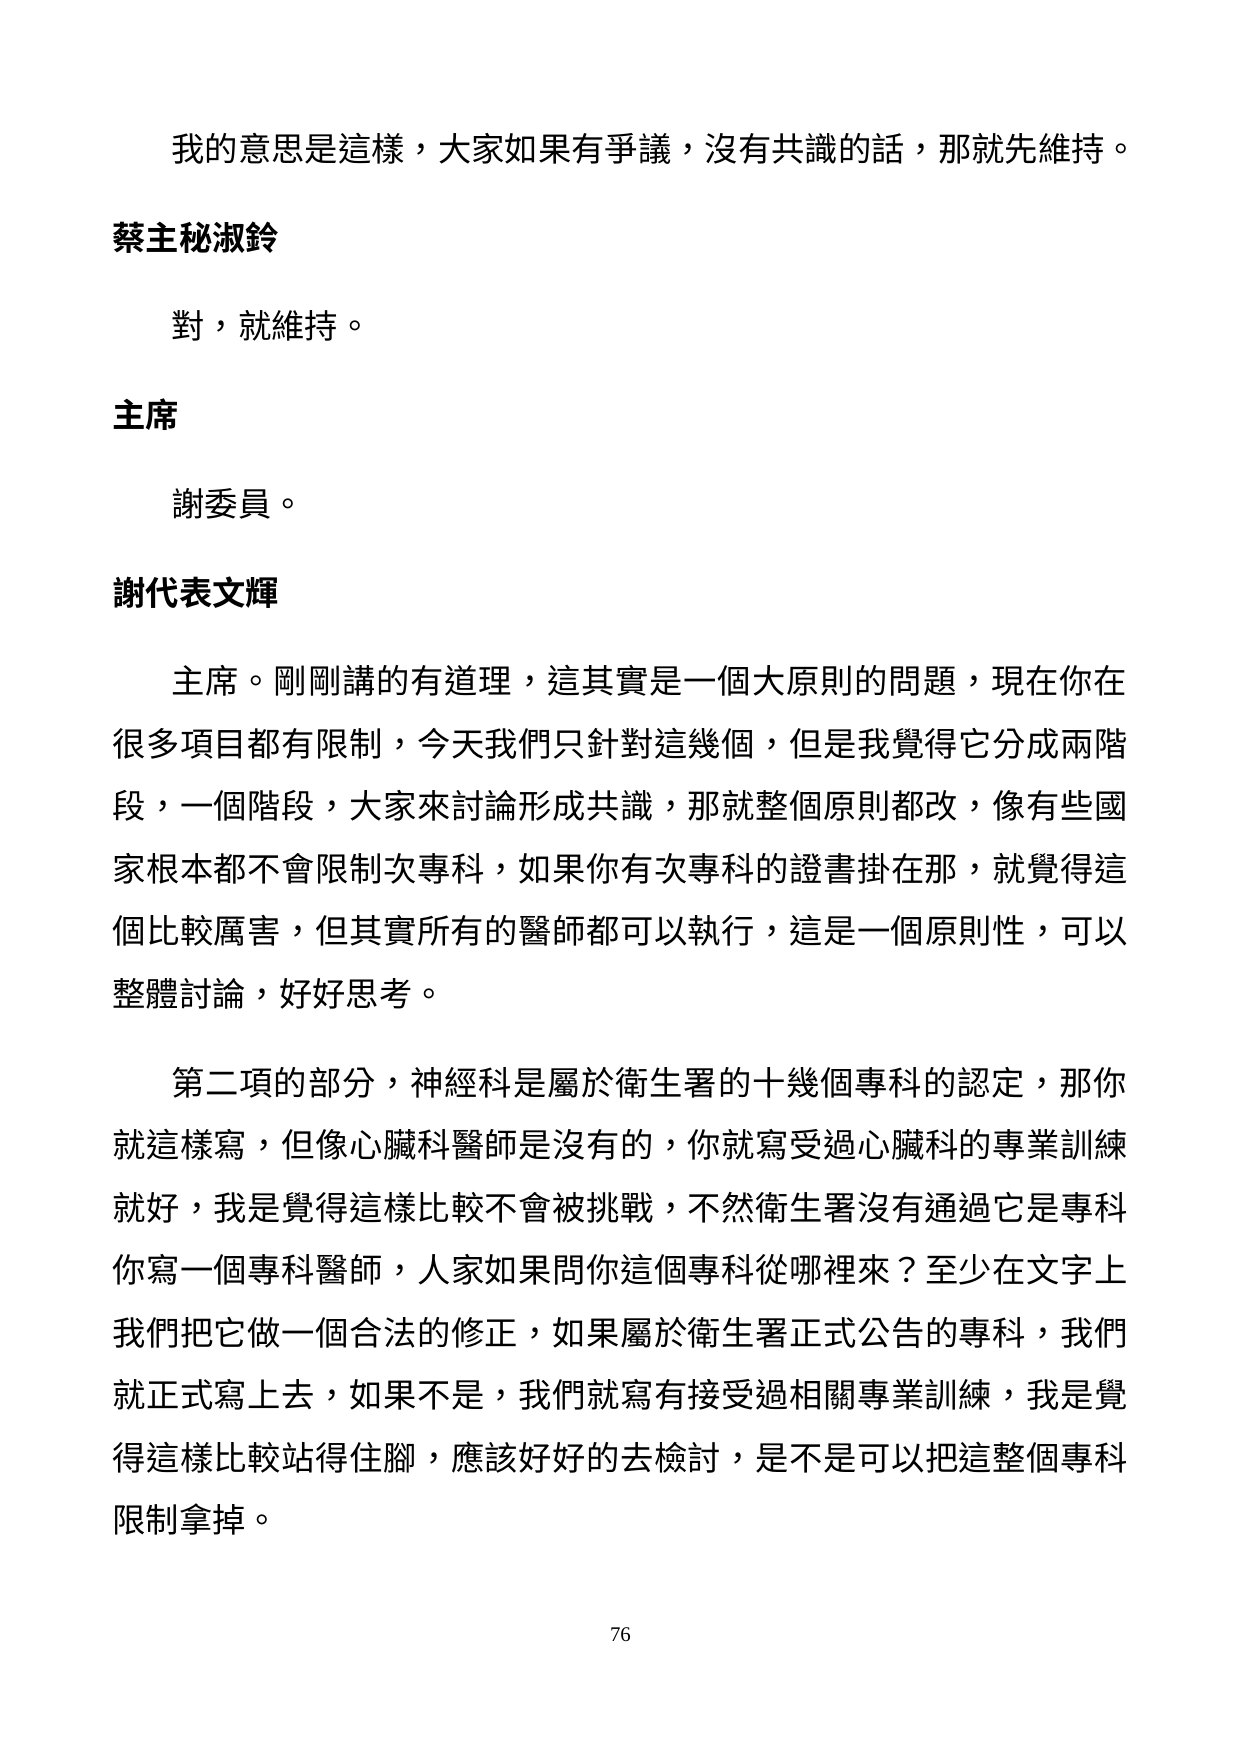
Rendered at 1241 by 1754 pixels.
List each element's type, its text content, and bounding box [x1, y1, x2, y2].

text 謝委員。 [112, 460, 1128, 523]
text 主席。剛剛講的有道理，這其實是一個大原則的問題，現在你在很多項目都有限制，今天我們只針對這幾個，但是我覺得它分成兩階段，一個階段，大家來討論形成共識，那就整個原則都改，像有些國家根本都不會限制次專科，如果你有次專科的證書掛在那，就覺得這個比較厲害，但其實所有的醫師都可以執行，這是一個原則性，可以整體討論，好好思考。 [112, 638, 1128, 1013]
text 謝代表文輝 [112, 549, 1128, 611]
text 主席 [112, 371, 1128, 434]
text 蔡主秘淑鈴 [112, 194, 1128, 256]
text 對，就維持。 [112, 283, 1128, 345]
text 第二項的部分，神經科是屬於衛生署的十幾個專科的認定，那你就這樣寫，但像心臟科醫師是沒有的，你就寫受過心臟科的專業訓練就好，我是覺得這樣比較不會被挑戰，不然衛生署沒有通過它是專科，你寫一個專科醫師，人家如果問你這個專科從哪裡來？至少在文字上我們把它做一個合法的修正，如果屬於衛生署正式公告的專科，我們就正式寫上去，如果不是，我們就寫有接受過相關專業訓練，我是覺得這樣比較站得住腳，應該好好的去檢討，是不是可以把這整個專科限制拿掉。 [112, 1039, 1128, 1539]
text 我的意思是這樣，大家如果有爭議，沒有共識的話，那就先維持。 [112, 105, 1128, 168]
